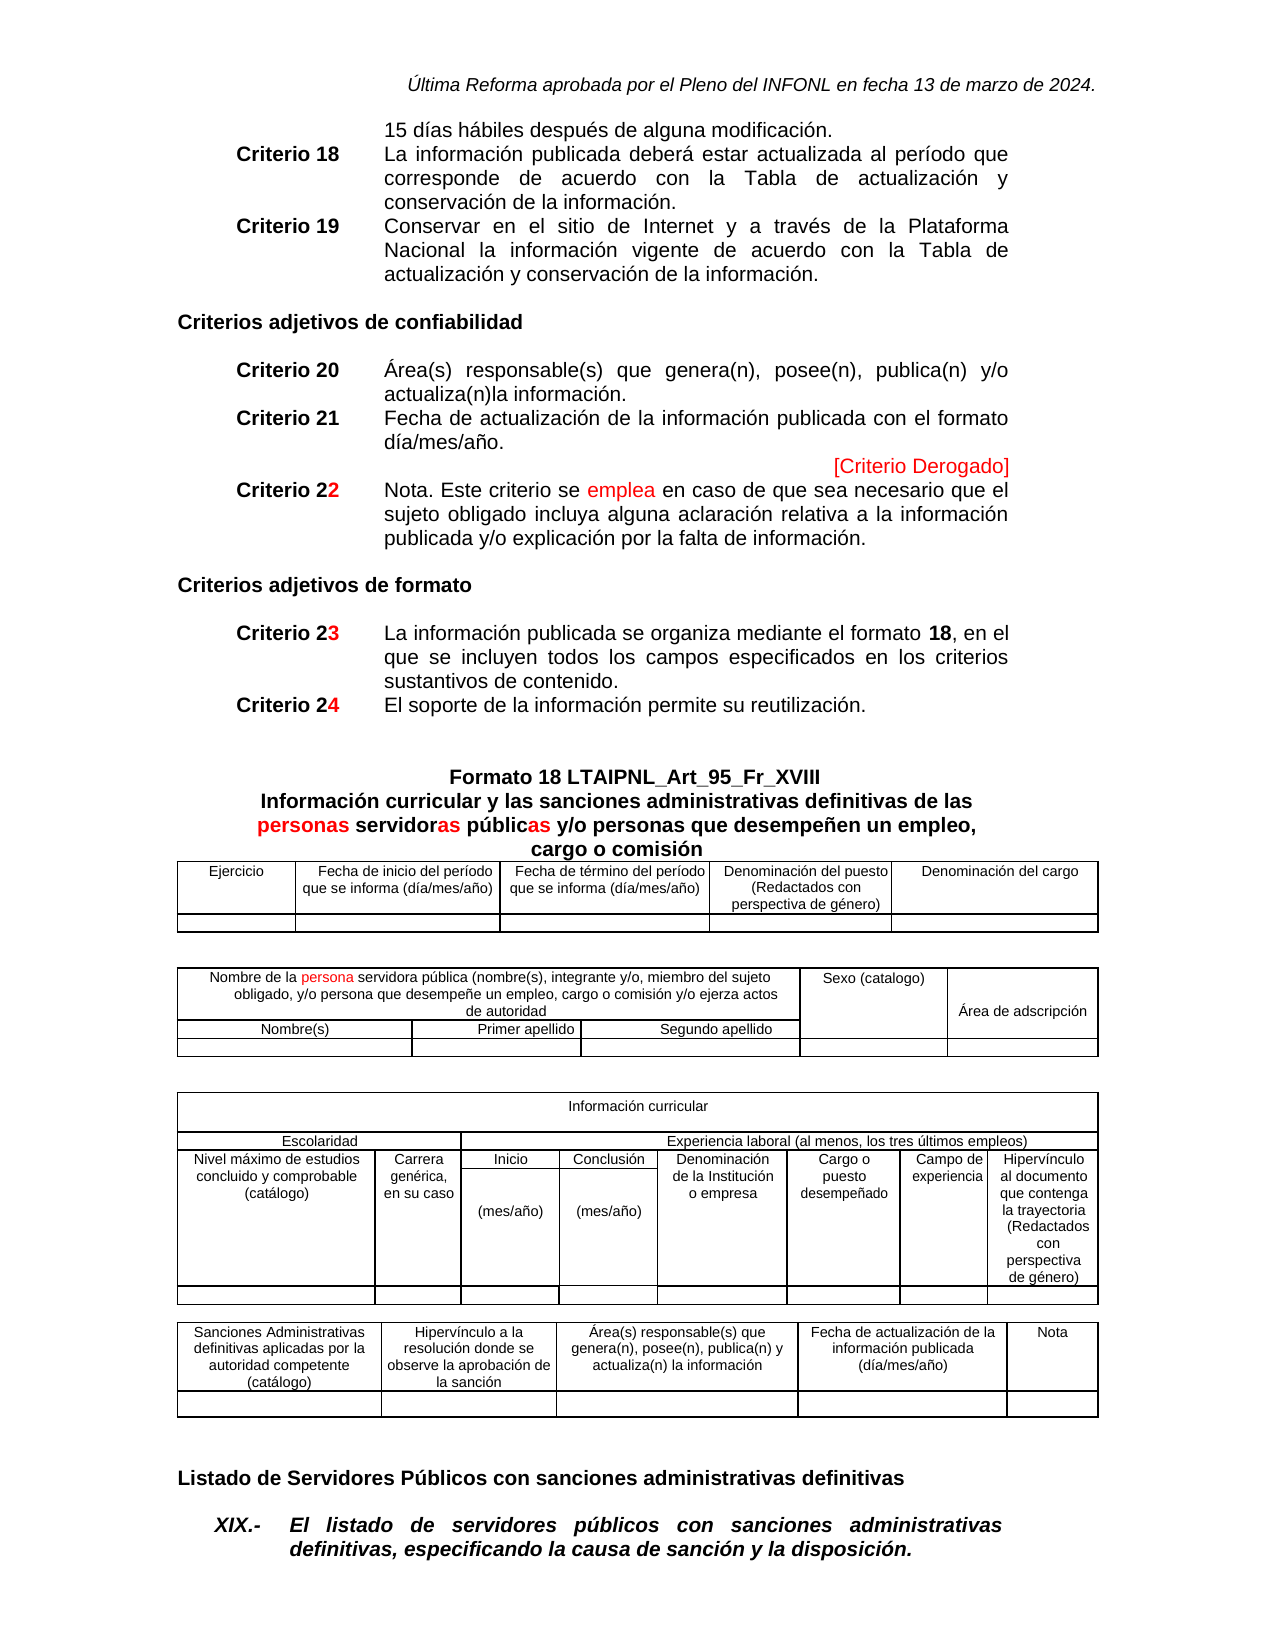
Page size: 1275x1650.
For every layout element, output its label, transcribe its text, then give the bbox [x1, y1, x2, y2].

text Criterios adjetivos de formato [177, 573, 1009, 597]
table_header Denominación del puesto (Redactados con perspectiva de género) [710, 862, 891, 913]
table_cell [178, 915, 295, 931]
table_header Información curricular [178, 1093, 1097, 1131]
text Listado de Servidores Públicos con sanciones administrativas definitivas [177, 1465, 1098, 1489]
table_header Fecha de inicio del período que se informa (día/mes/año) [296, 862, 499, 913]
table_header Nota [1008, 1323, 1097, 1390]
table_cell Primer apellido [413, 1021, 580, 1037]
table_cell Carrera genérica, en su caso [376, 1151, 460, 1285]
table_cell Nivel máximo de estudios concluido y comprobable (catálogo) [178, 1151, 374, 1285]
table_cell [988, 1287, 1097, 1303]
table_header Sexo (catalogo) [801, 969, 947, 1037]
table_cell [710, 915, 891, 931]
table_header Nombre de la persona servidora pública (nombre(s), integrante y/o, miembro del sujeto obligado, y/o persona que desempeñe un empleo, cargo o comisión y/o ejerza actos de autoridad [178, 969, 799, 1019]
table_cell Cargo o puesto desempeñado [788, 1151, 899, 1285]
table_header Área de adscripción [948, 969, 1097, 1037]
table_cell [560, 1286, 657, 1303]
text [Criterio Derogado] [236, 453, 1009, 477]
table_header Ejercicio [178, 862, 295, 913]
table_cell [382, 1392, 556, 1416]
text Criterios adjetivos de confiabilidad [177, 310, 1009, 334]
table_header Fecha de actualización de la información publicada (día/mes/año) [799, 1323, 1006, 1390]
table_cell [501, 915, 709, 931]
text Formato 18 LTAIPNL_Art_95_Fr_XVIII [177, 765, 1093, 789]
text Criterio 19 Conservar en el sitio de Internet y a través de la Plataforma Nacional la información vigente de acuerdo con la Tabla de actualización y conservación de la información. [236, 214, 1009, 286]
table_cell Hipervínculo al documento que contenga la trayectoria (Redactados con perspectiva de género) [988, 1151, 1097, 1285]
table_cell [413, 1039, 580, 1056]
text XIX.- El listado de servidores públicos con sanciones administrativas definitivas, especificando la causa de sanción y la disposición. [214, 1513, 1006, 1561]
table_cell [658, 1287, 786, 1303]
text 15 días hábiles después de alguna modificación. [236, 118, 1009, 142]
table_cell Inicio [462, 1151, 559, 1168]
text Criterio 23 La información publicada se organiza mediante el formato 18, en el que se incluyen todos los campos especificados en los criterios sustantivos de contenido. [236, 621, 1009, 693]
table_cell [376, 1287, 460, 1303]
table_cell [901, 1287, 987, 1303]
text Criterio 22 Nota. Este criterio se emplea en caso de que sea necesario que el sujeto obligado incluya alguna aclaración relativa a la información publicada y/o explicación por la falta de información. [236, 477, 1009, 549]
table_cell Campo de experiencia [901, 1151, 987, 1285]
table_cell Conclusión [560, 1151, 657, 1168]
table_header Sanciones Administrativas definitivas aplicadas por la autoridad competente (catálogo) [178, 1323, 381, 1390]
table_cell [892, 915, 1097, 931]
table_cell [296, 915, 499, 931]
text Criterio 24 El soporte de la información permite su reutilización. [236, 693, 1009, 717]
table_header Fecha de término del período que se informa (día/mes/año) [501, 862, 709, 913]
table_cell [178, 1392, 381, 1416]
table_cell [799, 1392, 1006, 1416]
table_cell Denominación de la Institución o empresa [658, 1151, 786, 1285]
table_cell Segundo apellido [582, 1021, 799, 1037]
table_header Área(s) responsable(s) que genera(n), posee(n), publica(n) y actualiza(n) la información [557, 1323, 797, 1390]
table_cell [948, 1039, 1097, 1056]
table_header Hipervínculo a la resolución donde se observe la aprobación de la sanción [382, 1323, 556, 1390]
table_cell Escolaridad [178, 1133, 460, 1149]
text Criterio 21 Fecha de actualización de la información publicada con el formato día/mes/año. [236, 406, 1009, 453]
table_cell [462, 1287, 558, 1303]
table_cell (mes/año) [462, 1169, 559, 1285]
table_cell [557, 1392, 797, 1416]
table_cell [788, 1287, 899, 1303]
table_cell [582, 1039, 799, 1056]
table_cell Nombre(s) [178, 1021, 411, 1037]
table_cell [801, 1039, 947, 1056]
table_header Denominación del cargo [892, 862, 1097, 913]
table_cell [178, 1039, 411, 1056]
table_cell [178, 1287, 374, 1303]
text Criterio 18 La información publicada deberá estar actualizada al período que corresponde de acuerdo con la Tabla de actualización y conservación de la información. [236, 142, 1009, 214]
text Información curricular y las sanciones administrativas definitivas de las personas servidoras públicas y/o personas que desempeñen un empleo, cargo o comisión [236, 789, 998, 861]
table_cell Experiencia laboral (al menos, los tres últimos empleos) [462, 1133, 1097, 1149]
table_cell [1008, 1392, 1097, 1416]
text Criterio 20 Área(s) responsable(s) que genera(n), posee(n), publica(n) y/o actualiza(n)la información. [236, 358, 1009, 406]
table_cell (mes/año) [560, 1169, 657, 1285]
